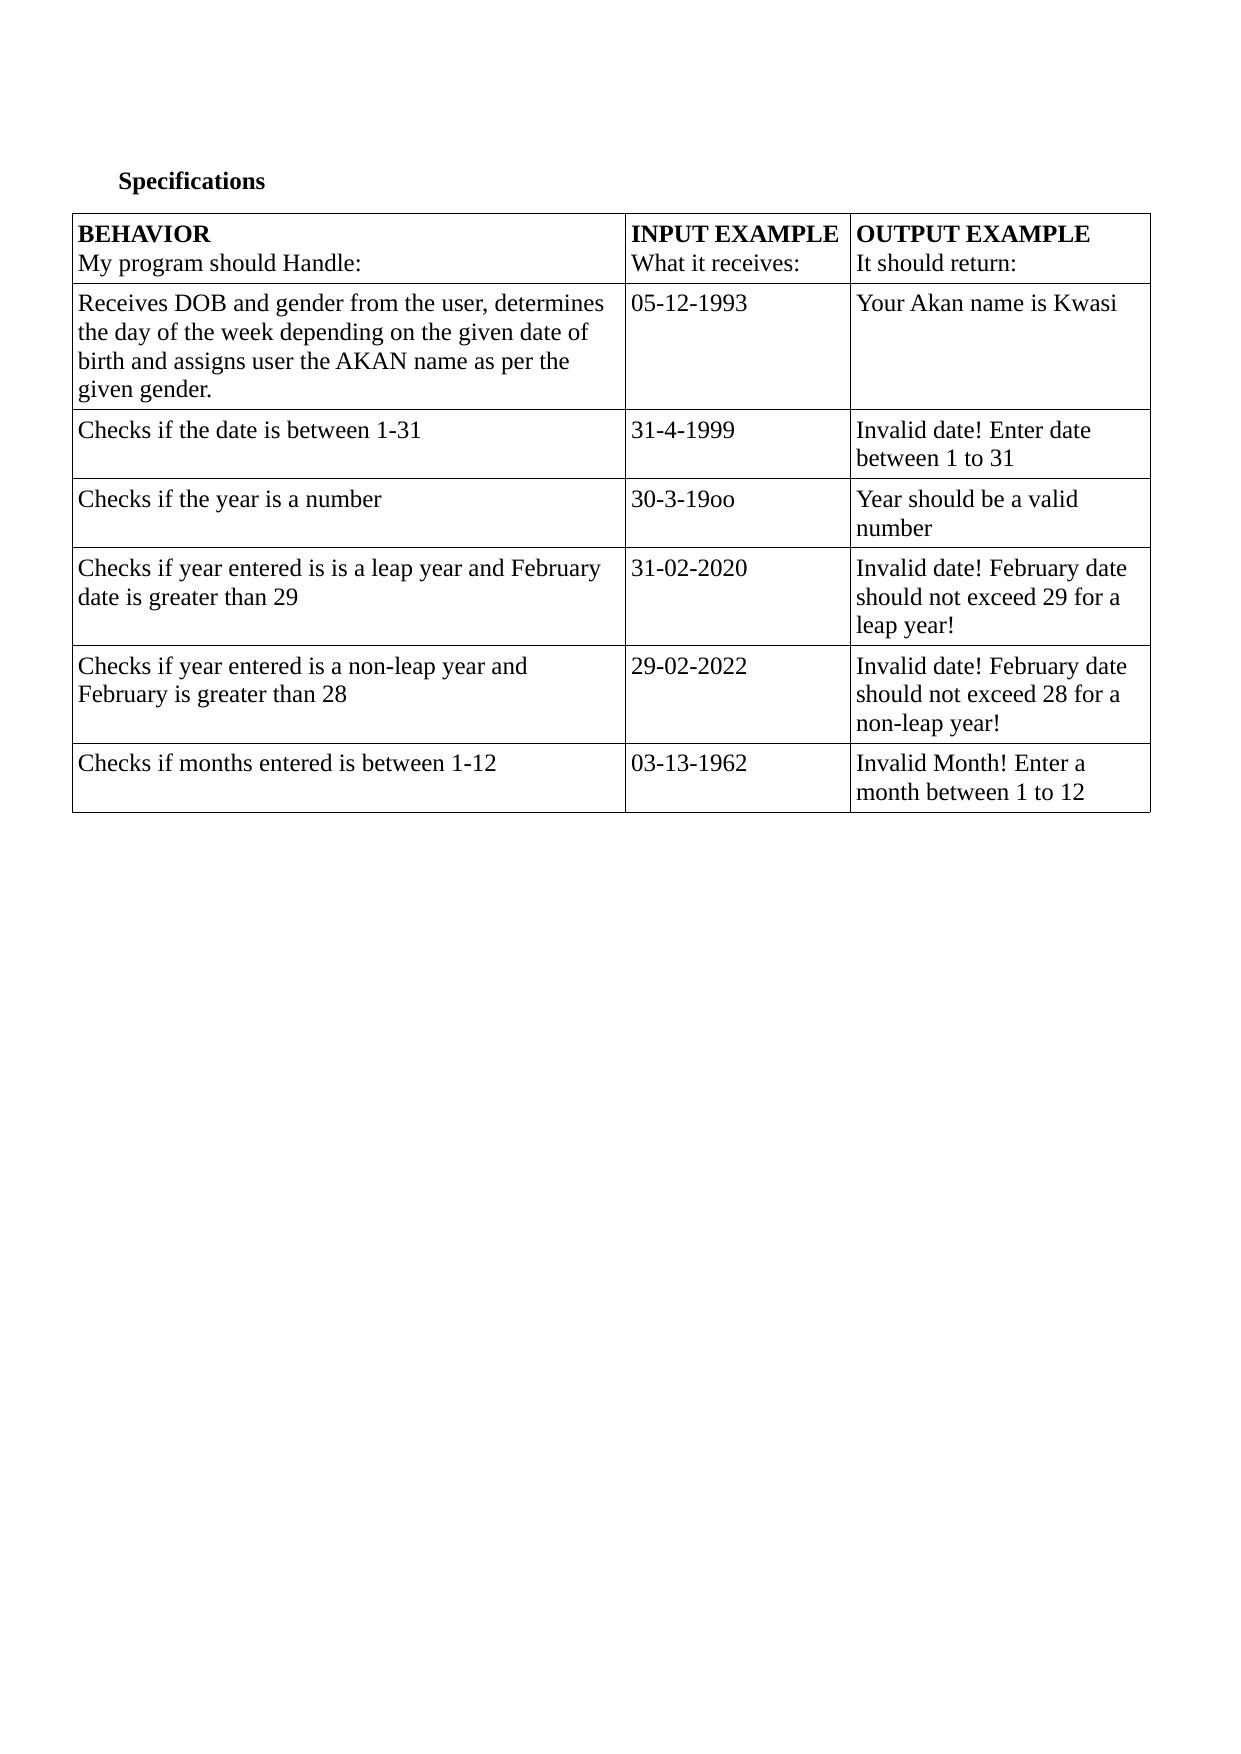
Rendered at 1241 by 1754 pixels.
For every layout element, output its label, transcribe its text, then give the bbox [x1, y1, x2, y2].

table_cell 05-12-1993 [626, 284, 850, 409]
table_cell Checks if the year is a number [73, 479, 625, 547]
table_cell 31-02-2020 [626, 548, 850, 645]
table_cell 29-02-2022 [626, 646, 850, 743]
table_cell Checks if the date is between 1-31 [73, 410, 625, 478]
table_cell 03-13-1962 [626, 744, 850, 812]
table_cell Invalid date! Enter date between 1 to 31 [851, 410, 1150, 478]
table_cell Checks if year entered is a non-leap year and February is greater than 28 [73, 646, 625, 743]
table_header INPUT EXAMPLE What it receives: [626, 214, 850, 282]
table_cell Your Akan name is Kwasi [851, 284, 1150, 409]
table_header BEHAVIOR My program should Handle: [73, 214, 625, 282]
table_cell Checks if months entered is between 1-12 [73, 744, 625, 812]
table_cell Checks if year entered is is a leap year and February date is greater than 29 [73, 548, 625, 645]
table_cell 31-4-1999 [626, 410, 850, 478]
table_header OUTPUT EXAMPLE It should return: [851, 214, 1150, 282]
table_cell Receives DOB and gender from the user, determines the day of the week depending on the given date of birth and assigns user the AKAN name as per the given gender. [73, 284, 625, 409]
table_cell Invalid date! February date should not exceed 29 for a leap year! [851, 548, 1150, 645]
table_cell Invalid Month! Enter a month between 1 to 12 [851, 744, 1150, 812]
table_cell Year should be a valid number [851, 479, 1150, 547]
table_cell Invalid date! February date should not exceed 28 for a non-leap year! [851, 646, 1150, 743]
text Specifications [118, 166, 1122, 194]
table_cell 30-3-19oo [626, 479, 850, 547]
